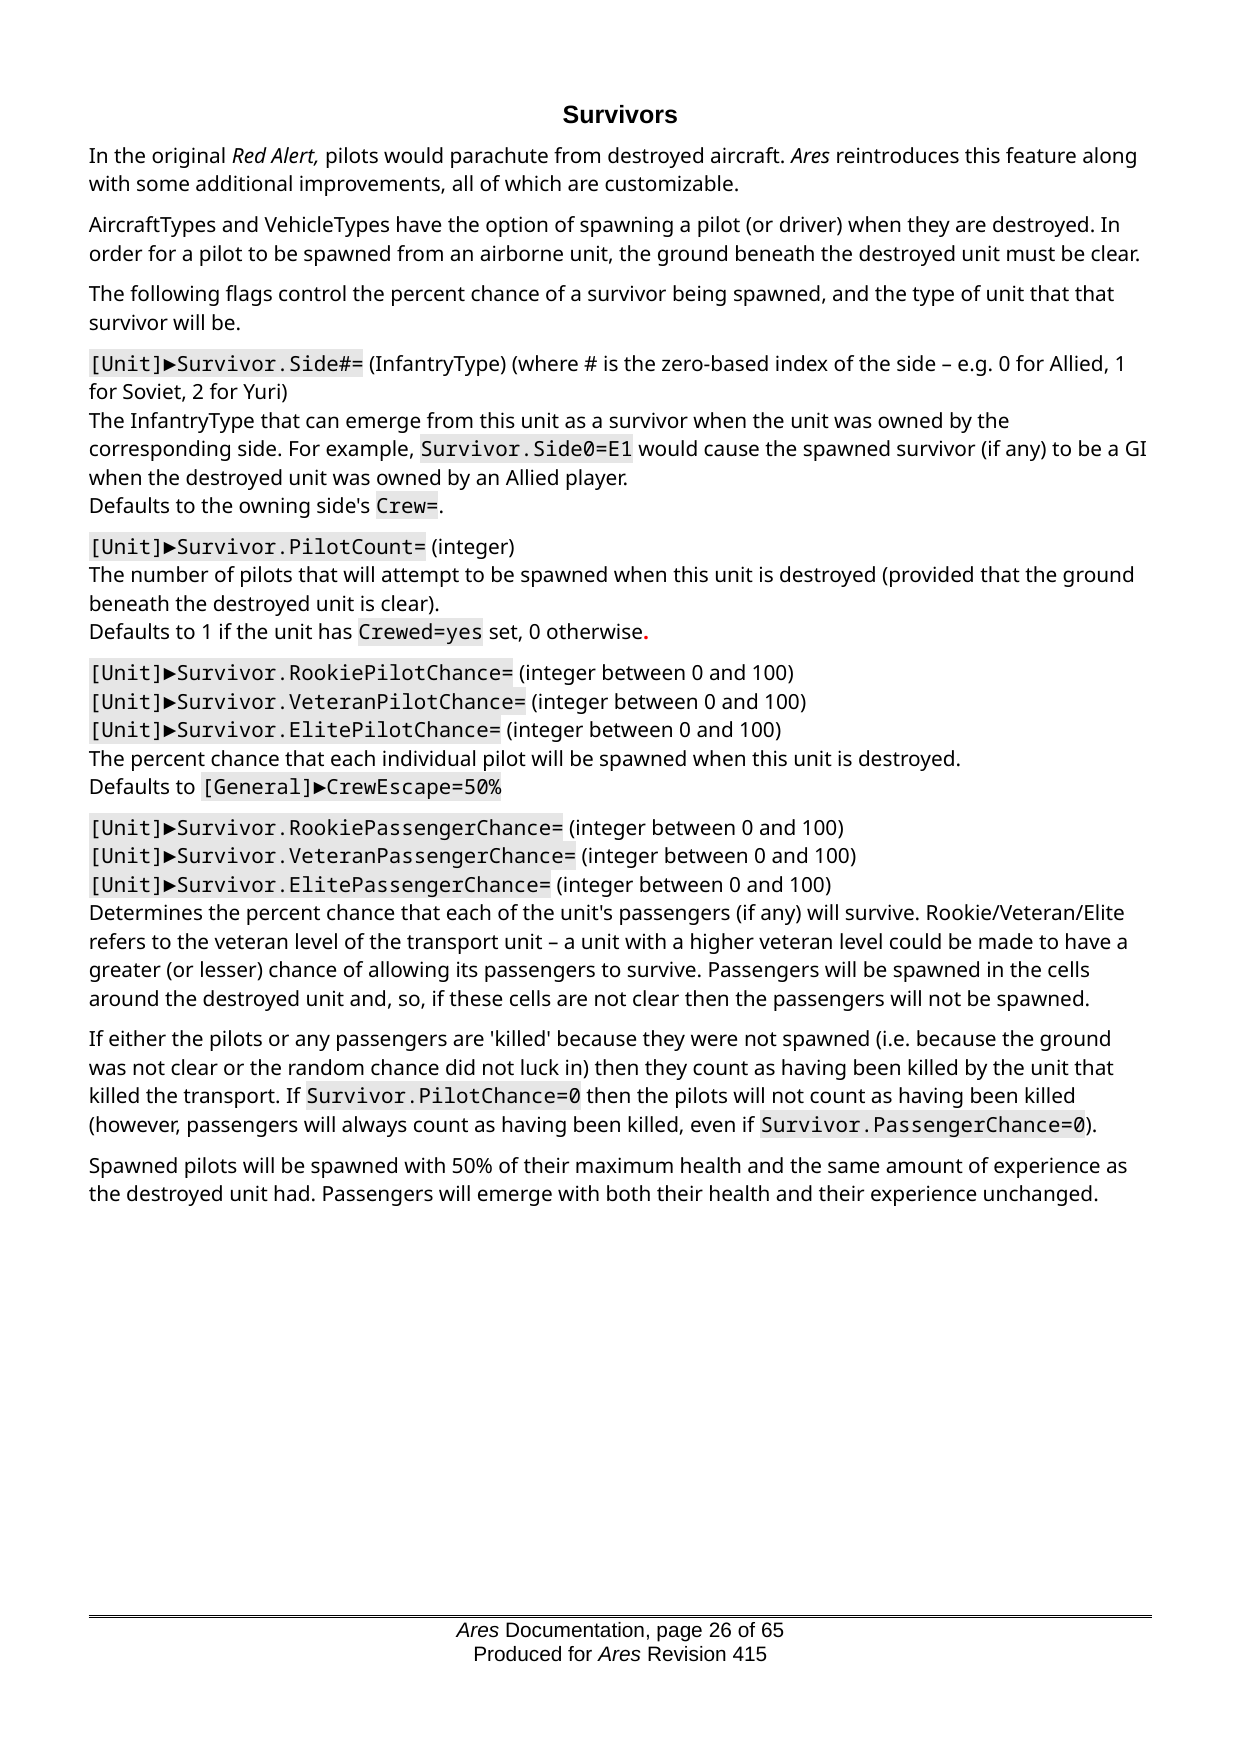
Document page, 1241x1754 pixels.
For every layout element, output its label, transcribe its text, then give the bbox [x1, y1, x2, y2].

text AircraftTypes and VehicleTypes have the option of spawning a pilot (or driver) when they are destroyed. In order for a pilot to be spawned from an airborne unit, the ground beneath the destroyed unit must be clear. [88, 210, 1152, 267]
text If either the pilots or any passengers are 'killed' because they were not spawned (i.e. because the ground was not clear or the random chance did not luck in) then they count as having been killed by the unit that killed the transport. If Survivor.PilotChance=0 then the pilots will not count as having been killed (however, passengers will always count as having been killed, even if Survivor.PassengerChance=0). [88, 1024, 1152, 1138]
subtitle Survivors [88, 100, 1152, 129]
text In the original Red Alert, pilots would parachute from destroyed aircraft. Ares reintroduces this feature along with some additional improvements, all of which are customizable. [88, 141, 1152, 198]
text [Unit]►Survivor.RookiePassengerChance= (integer between 0 and 100) [Unit]►Survivor.VeteranPassengerChance= (integer between 0 and 100) [Unit]►Survivor.ElitePassengerChance= (integer between 0 and 100) Determines the percent chance that each of the unit's passengers (if any) will survive. Rookie/Veteran/Elite refers to the veteran level of the transport unit – a unit with a higher veteran level could be made to have a greater (or lesser) chance of allowing its passengers to survive. Passengers will be spawned in the cells around the destroyed unit and, so, if these cells are not clear then the passengers will not be spawned. [88, 813, 1152, 1012]
text [Unit]►Survivor.RookiePilotChance= (integer between 0 and 100) [Unit]►Survivor.VeteranPilotChance= (integer between 0 and 100) [Unit]►Survivor.ElitePilotChance= (integer between 0 and 100) The percent chance that each individual pilot will be spawned when this unit is destroyed. Defaults to [General]►CrewEscape=50% [88, 658, 1152, 801]
text [Unit]►Survivor.PilotCount= (integer) The number of pilots that will attempt to be spawned when this unit is destroyed (provided that the ground beneath the destroyed unit is clear). Defaults to 1 if the unit has Crewed=yes set, 0 otherwise. [88, 532, 1152, 646]
text [Unit]►Survivor.Side#= (InfantryType) (where # is the zero-based index of the side – e.g. 0 for Allied, 1 for Soviet, 2 for Yuri) The InfantryType that can emerge from this unit as a survivor when the unit was owned by the corresponding side. For example, Survivor.Side0=E1 would cause the spawned survivor (if any) to be a GI when the destroyed unit was owned by an Allied player. Defaults to the owning side's Crew=. [88, 349, 1152, 519]
text Spawned pilots will be spawned with 50% of their maximum health and the same amount of experience as the destroyed unit had. Passengers will emerge with both their health and their experience unchanged. [88, 1151, 1152, 1208]
text The following flags control the percent chance of a survivor being spawned, and the type of unit that that survivor will be. [88, 279, 1152, 336]
